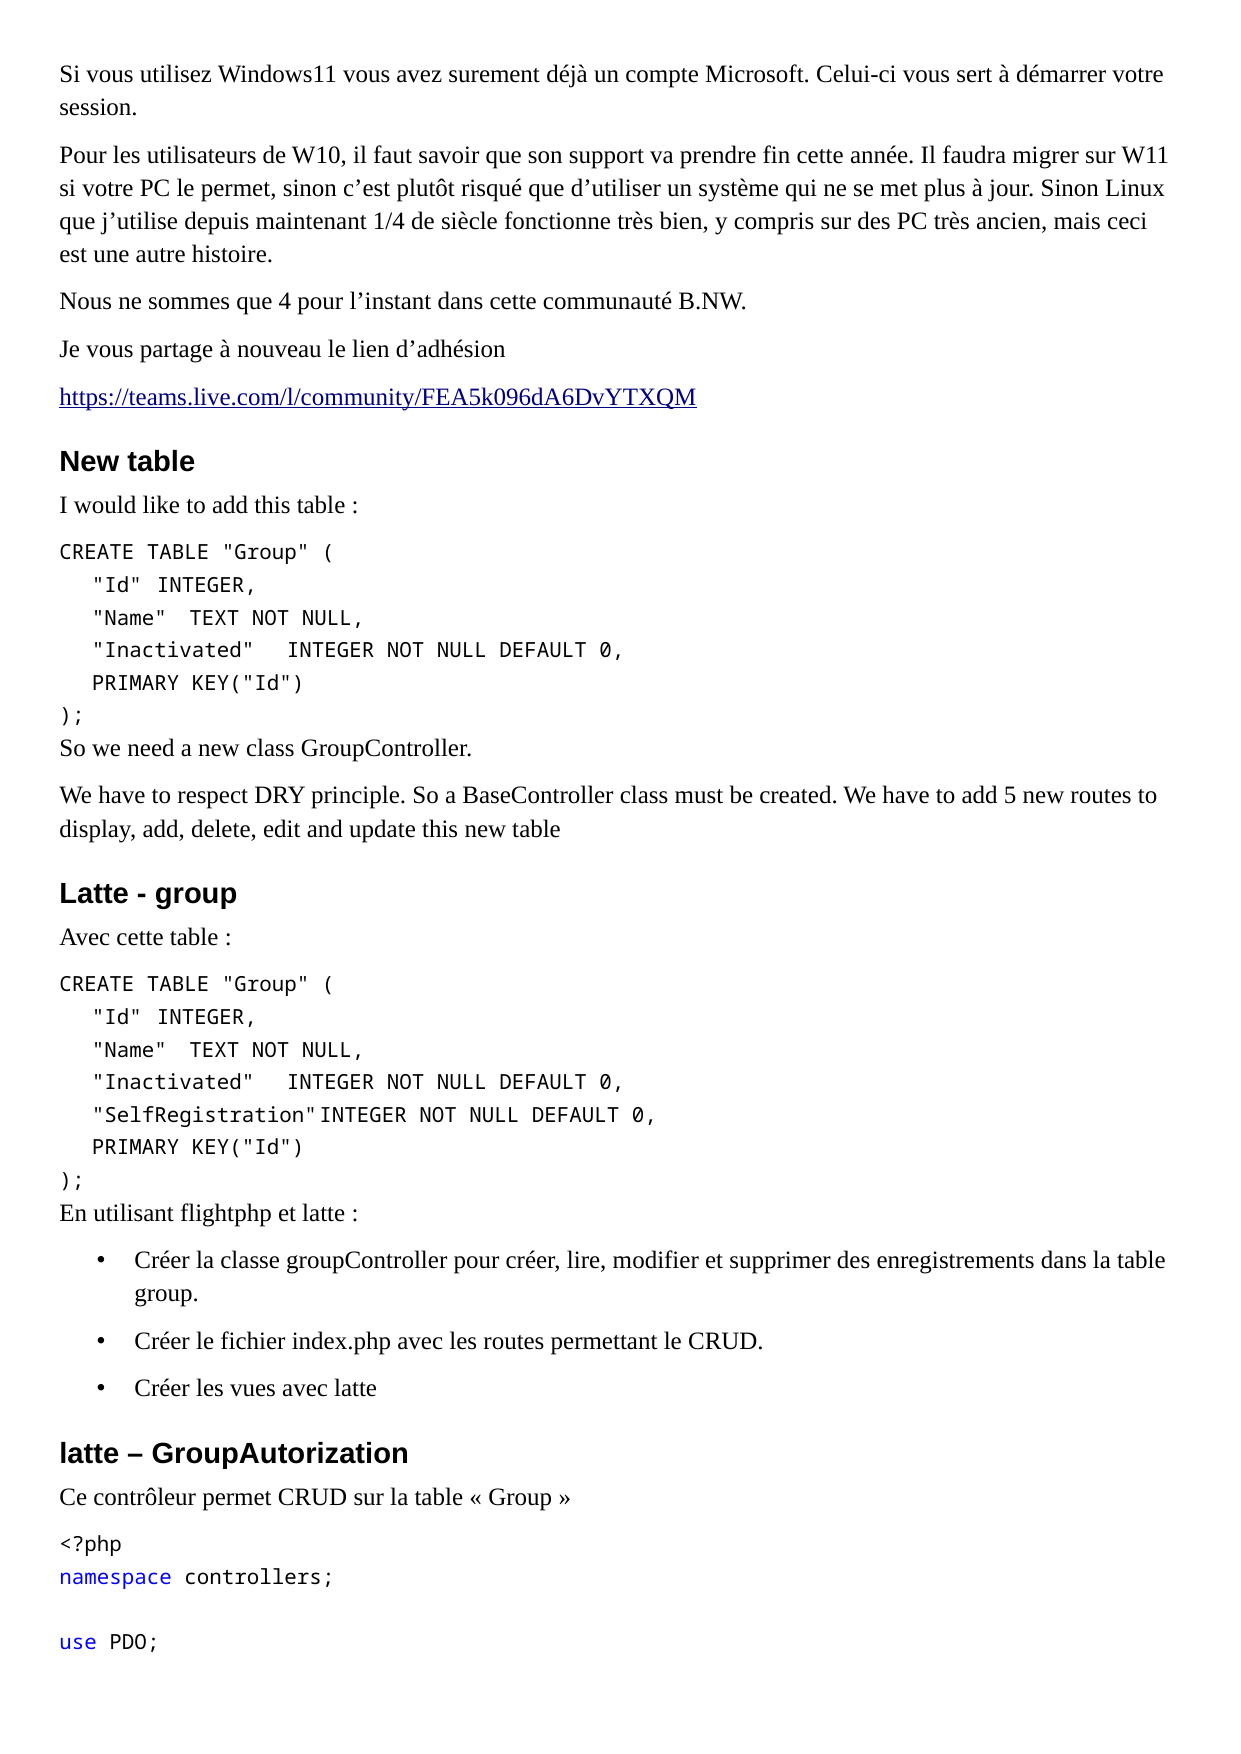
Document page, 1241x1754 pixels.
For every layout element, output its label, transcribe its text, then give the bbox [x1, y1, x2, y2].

text "Id" INTEGER, [59, 570, 1181, 598]
text PRIMARY KEY("Id") [59, 668, 1181, 696]
text use PDO; [59, 1627, 1181, 1656]
text ); [59, 1165, 1181, 1193]
subtitle New table [59, 444, 1181, 477]
text CREATE TABLE "Group" ( [59, 969, 1181, 998]
text <?php [59, 1529, 1181, 1558]
text "SelfRegistration" INTEGER NOT NULL DEFAULT 0, [59, 1100, 1181, 1128]
text Je vous partage à nouveau le lien d’adhésion [59, 334, 1181, 363]
list Créer les vues avec latte [97, 1373, 1181, 1402]
text ); [59, 700, 1181, 729]
text https://teams.live.com/l/community/FEA5k096dA6DvYTXQM [59, 382, 1181, 410]
text "Inactivated" INTEGER NOT NULL DEFAULT 0, [59, 635, 1181, 664]
text CREATE TABLE "Group" ( [59, 537, 1181, 566]
text namespace controllers; [59, 1562, 1181, 1590]
list Créer la classe groupController pour créer, lire, modifier et supprimer des enregistrements dans la table group. [97, 1245, 1181, 1307]
text I would like to add this table : [59, 490, 1181, 518]
text PRIMARY KEY("Id") [59, 1132, 1181, 1161]
text "Name" TEXT NOT NULL, [59, 1035, 1181, 1063]
text En utilisant flightphp et latte : [59, 1198, 1181, 1226]
subtitle latte – GroupAutorization [59, 1436, 1181, 1469]
text "Name" TEXT NOT NULL, [59, 603, 1181, 631]
text "Id" INTEGER, [59, 1002, 1181, 1031]
text We have to respect DRY principle. So a BaseController class must be created. We have to add 5 new routes to display, add, delete, edit and update this new table [59, 781, 1181, 842]
text Avec cette table : [59, 922, 1181, 951]
list Créer le fichier index.php avec les routes permettant le CRUD. [97, 1326, 1181, 1355]
text Ce contrôleur permet CRUD sur la table « Group » [59, 1482, 1181, 1511]
text Pour les utilisateurs de W10, il faut savoir que son support va prendre fin cette année. Il faudra migrer sur W11 si votre PC le permet, sinon c’est plutôt risqué que d’utiliser un système qui ne se met plus à jour. Sinon Linux que j’utilise depuis maintenant 1/4 de siècle fonctionne très bien, y compris sur des PC très ancien, mais ceci est une autre histoire. [59, 140, 1181, 267]
text So we need a new class GroupController. [59, 733, 1181, 762]
text Si vous utilisez Windows11 vous avez surement déjà un compte Microsoft. Celui-ci vous sert à démarrer votre session. [59, 59, 1181, 121]
subtitle Latte - group [59, 876, 1181, 909]
text "Inactivated" INTEGER NOT NULL DEFAULT 0, [59, 1067, 1181, 1096]
text Nous ne sommes que 4 pour l’instant dans cette communauté B.NW. [59, 286, 1181, 315]
